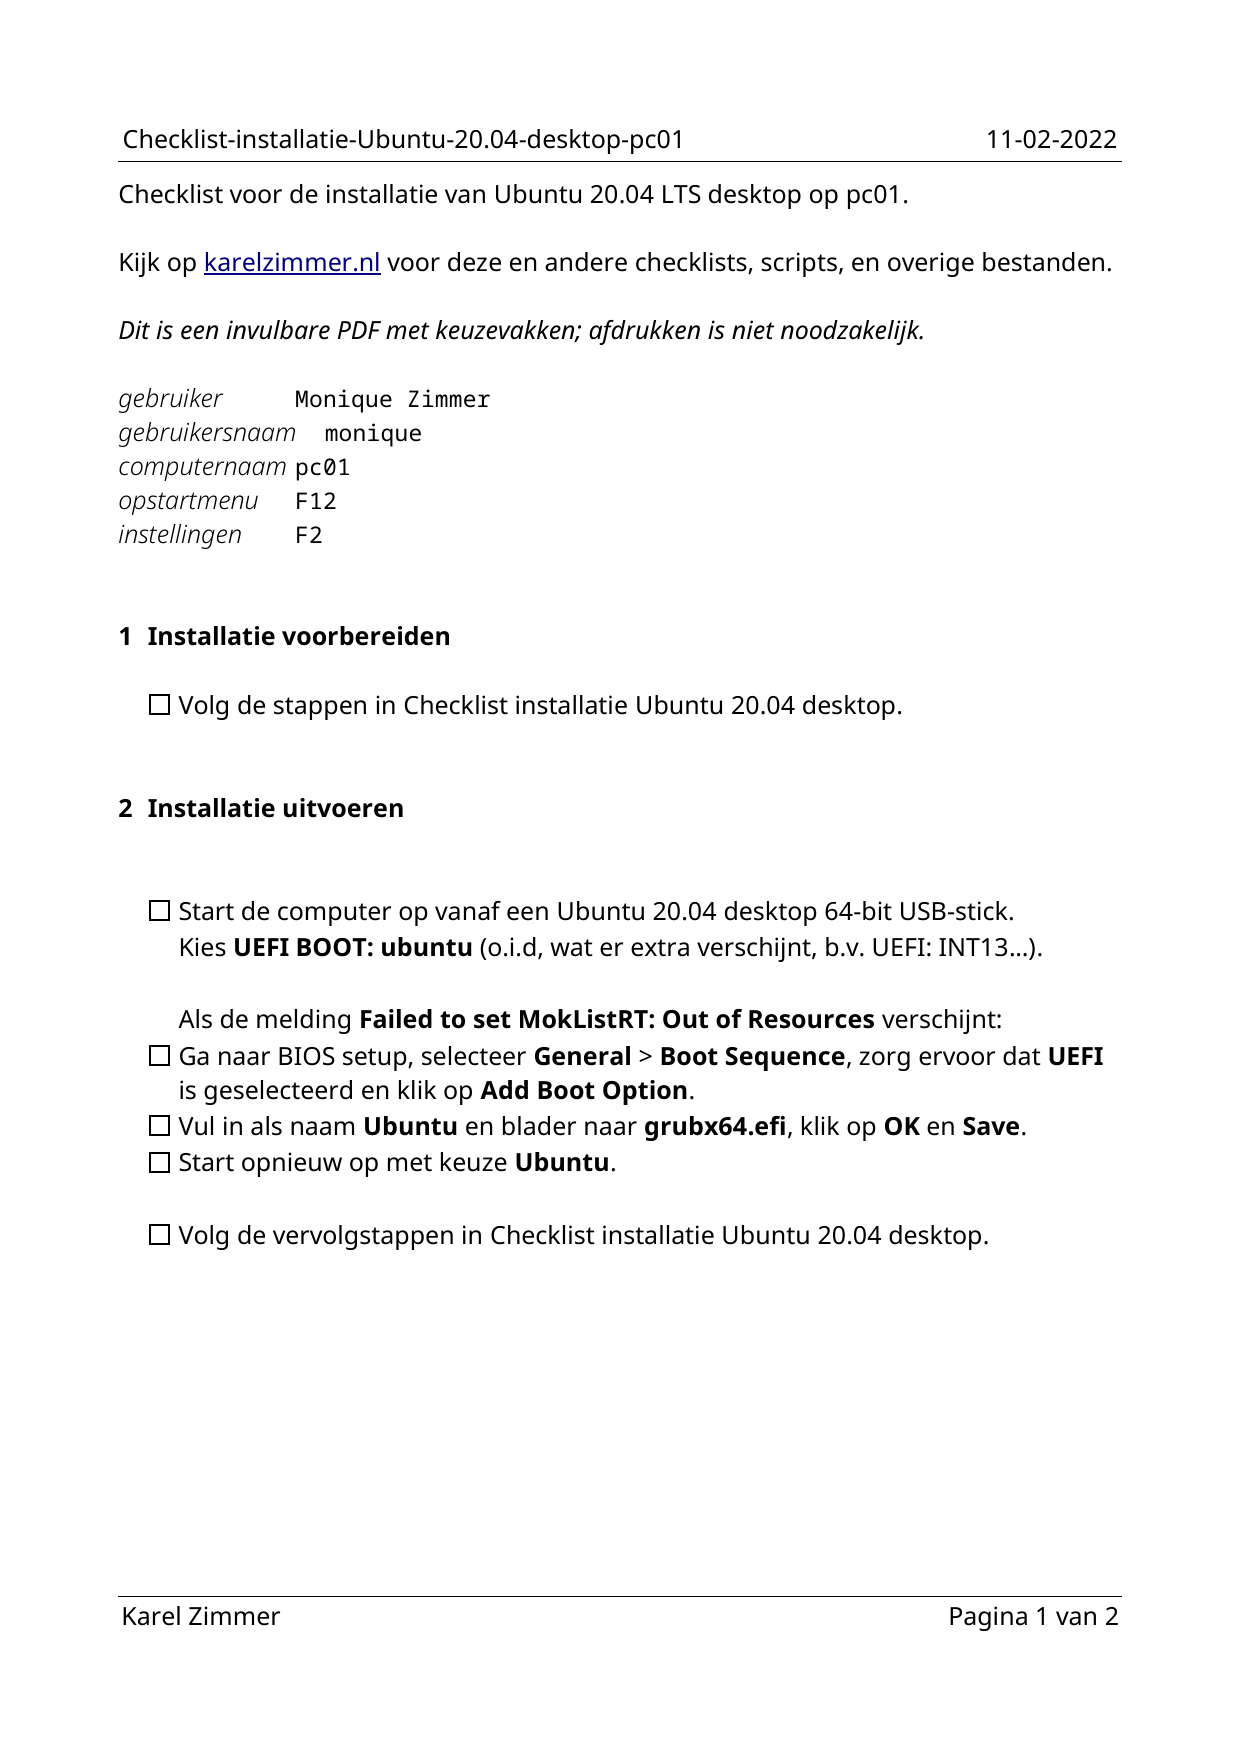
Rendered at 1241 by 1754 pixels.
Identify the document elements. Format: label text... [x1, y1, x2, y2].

text gebruikersnaam monique [118, 415, 1122, 449]
table_cell [141, 1216, 177, 1253]
table_cell [177, 1180, 1120, 1216]
table_cell [141, 1108, 177, 1144]
table_cell Start opnieuw op met keuze Ubuntu. [177, 1144, 1120, 1180]
list opstartmenu F12 [118, 483, 1122, 517]
table_cell Volg de vervolgstappen in Checklist installatie Ubuntu 20.04 desktop. [177, 1216, 1120, 1253]
table_cell [141, 1144, 177, 1180]
table_cell [141, 1001, 177, 1037]
table_header Start de computer op vanaf een Ubuntu 20.04 desktop 64-bit USB-stick. [177, 893, 1120, 929]
text Kijk op karelzimmer.nl voor deze en andere checklists, scripts, en overige bestanden. [118, 245, 1122, 279]
table_cell [141, 1038, 177, 1108]
table_cell Vul in als naam Ubuntu en blader naar grubx64.efi, klik op OK en Save. [177, 1108, 1120, 1144]
text Checklist voor de installatie van Ubuntu 20.04 LTS desktop op pc01. [118, 177, 1122, 211]
table_cell [141, 1180, 177, 1216]
table_cell [177, 965, 1120, 1001]
list Installatie uitvoeren [118, 791, 1122, 824]
table_cell [141, 929, 177, 965]
text computernaam pc01 [118, 449, 1122, 483]
text instellingen F2 [118, 517, 1122, 551]
text gebruiker Monique Zimmer [118, 381, 1122, 415]
table_cell Als de melding Failed to set MokListRT: Out of Resources verschijnt: [177, 1001, 1120, 1037]
table_cell Ga naar BIOS setup, selecteer General > Boot Sequence, zorg ervoor dat UEFI is geselecteerd en klik op Add Boot Option. [177, 1038, 1120, 1108]
table_header [141, 893, 177, 929]
table_cell Kies UEFI BOOT: ubuntu (o.i.d, wat er extra verschijnt, b.v. UEFI: INT13...). [177, 929, 1120, 965]
table_header [141, 686, 177, 723]
list Installatie voorbereiden [118, 618, 1122, 652]
text Dit is een invulbare PDF met keuzevakken; afdrukken is niet noodzakelijk. [118, 313, 1122, 347]
table_cell [141, 965, 177, 1001]
table_header Volg de stappen in Checklist installatie Ubuntu 20.04 desktop. [177, 686, 1120, 723]
